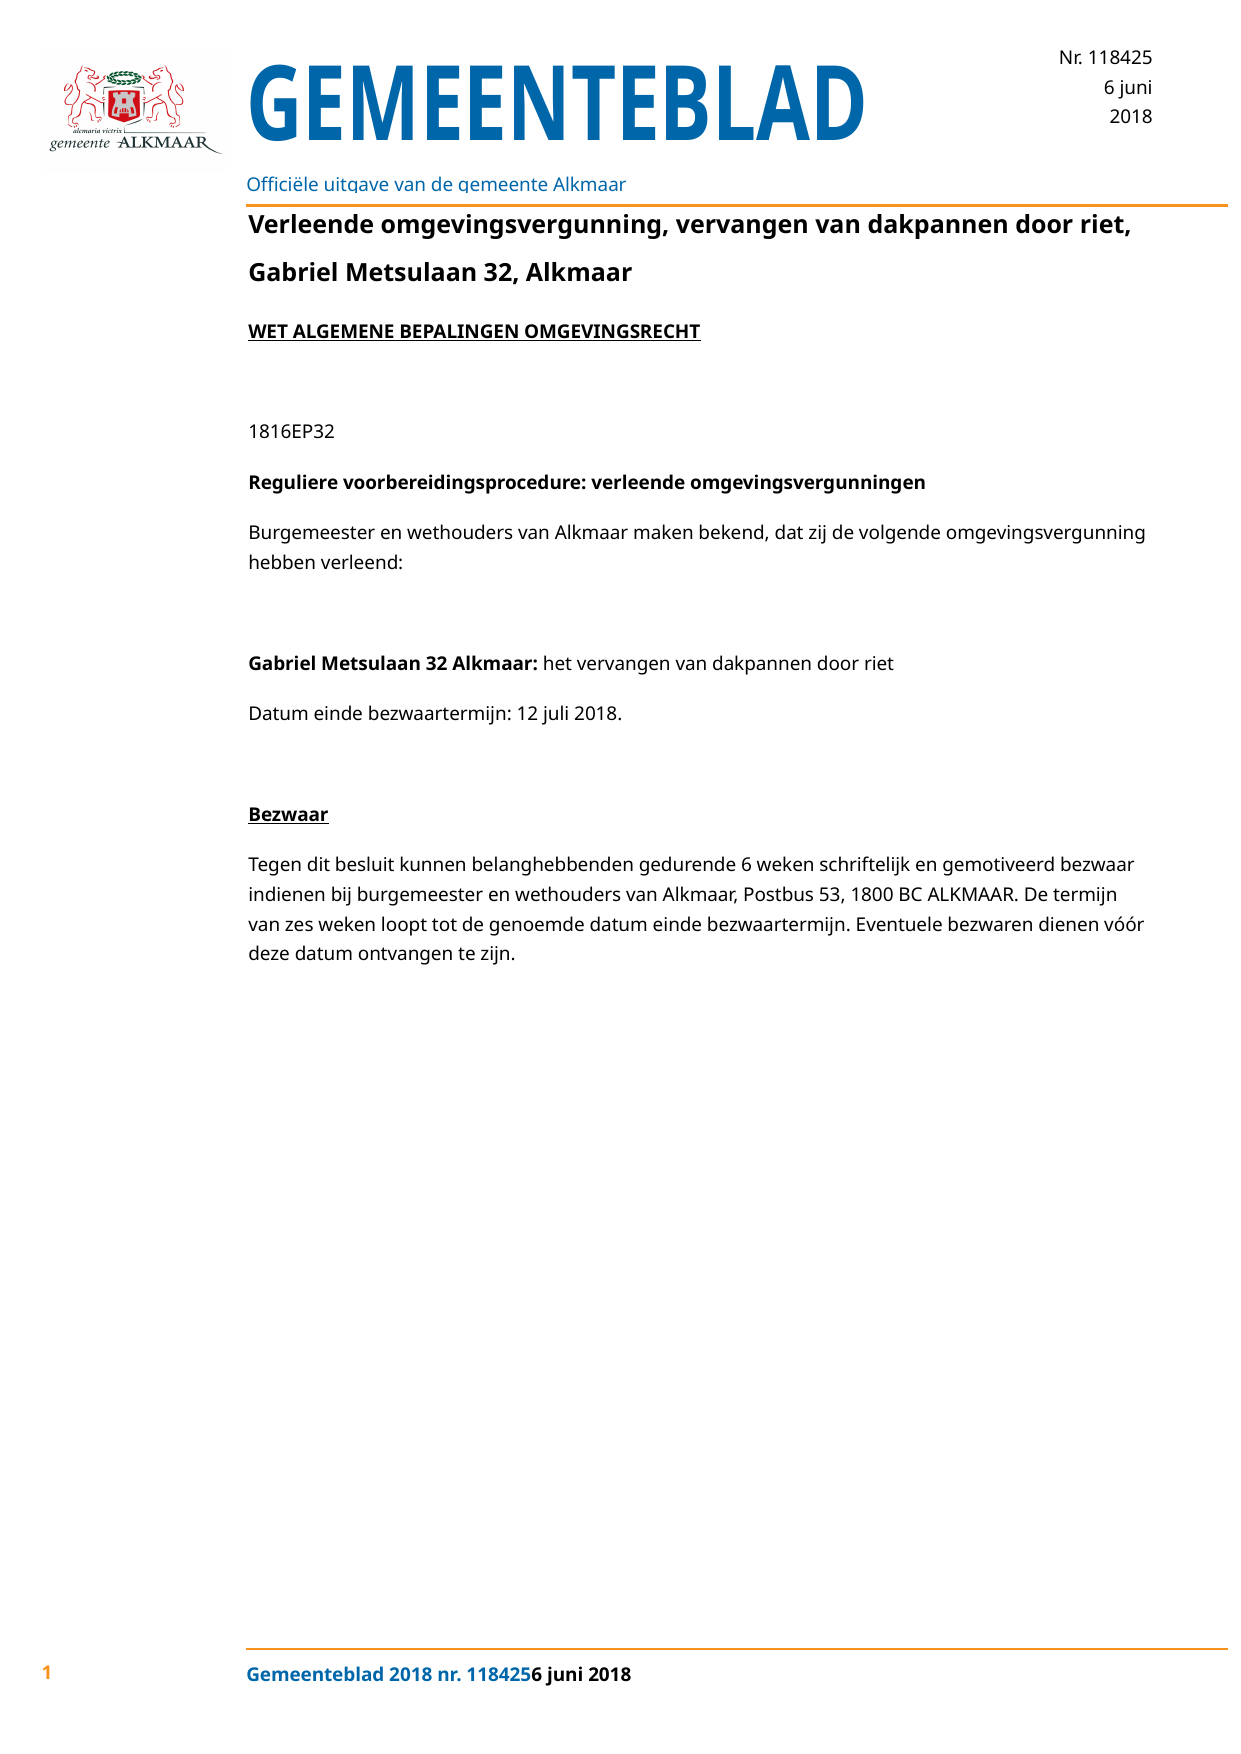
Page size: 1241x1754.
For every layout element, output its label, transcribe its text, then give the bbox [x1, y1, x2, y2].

picture [41, 47, 231, 172]
text Verleende omgevingsvergunning, vervangen van dakpannen door riet, Gabriel Metsulaan 32, Alkmaar [248, 207, 1152, 288]
text Tegen dit besluit kunnen belanghebbenden gedurende 6 weken schriftelijk en gemotiveerd bezwaar indienen bij burgemeester en wethouders van Alkmaar, Postbus 53, 1800 BC ALKMAAR. De termijn van zes weken loopt tot de genoemde datum einde bezwaartermijn. Eventuele bezwaren dienen vóór deze datum ontvangen te zijn. [248, 852, 1152, 966]
text Datum einde bezwaartermijn: 12 juli 2018. [248, 700, 1152, 726]
text Burgemeester en wethouders van Alkmaar maken bekend, dat zij de volgende omgevingsvergunning hebben verleend: [248, 519, 1152, 575]
text Gabriel Metsulaan 32 Alkmaar: het vervangen van dakpannen door riet [248, 650, 1152, 676]
text Reguliere voorbereidingsprocedure: verleende omgevingsvergunningen [248, 469, 1152, 495]
text 1816EP32 [248, 419, 1152, 444]
text WET ALGEMENE BEPALINGEN OMGEVINGSRECHT [248, 318, 1152, 344]
text Bezwaar [248, 801, 1152, 827]
